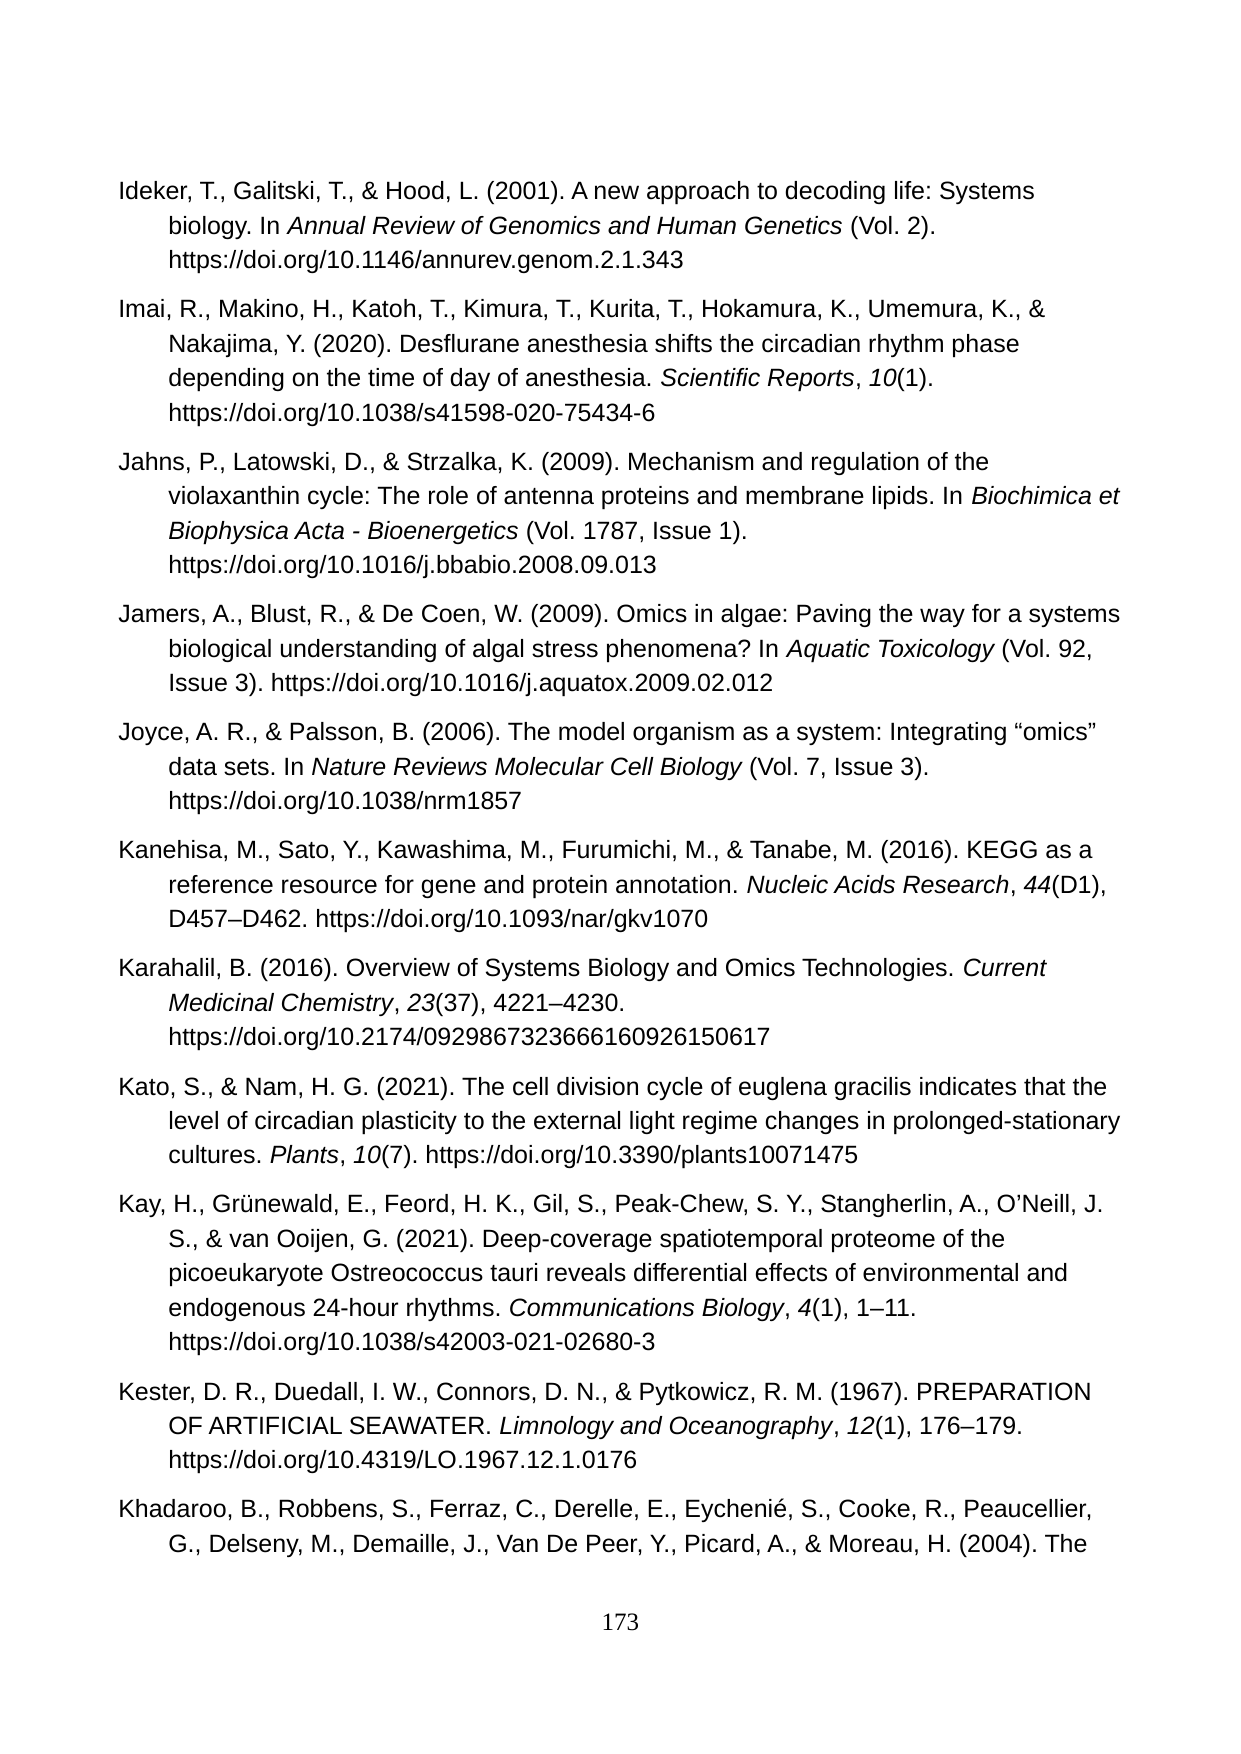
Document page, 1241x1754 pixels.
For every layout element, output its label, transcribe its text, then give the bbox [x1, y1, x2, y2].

text Khadaroo, B., Robbens, S., Ferraz, C., Derelle, E., Eychenié, S., Cooke, R., Peaucellier, G., Delseny, M., Demaille, J., Van De Peer, Y., Picard, A., & Moreau, H. (2004). The [118, 1494, 1122, 1558]
text Kay, H., Grünewald, E., Feord, H. K., Gil, S., Peak-Chew, S. Y., Stangherlin, A., O’Neill, J. S., & van Ooijen, G. (2021). Deep-coverage spatiotemporal proteome of the picoeukaryote Ostreococcus tauri reveals differential effects of environmental and endogenous 24-hour rhythms. Communications Biology, 4(1), 1–11. https://doi.org/10.1038/s42003-021-02680-3 [118, 1189, 1122, 1356]
text Jamers, A., Blust, R., & De Coen, W. (2009). Omics in algae: Paving the way for a systems biological understanding of algal stress phenomena? In Aquatic Toxicology (Vol. 92, Issue 3). https://doi.org/10.1016/j.aquatox.2009.02.012 [118, 599, 1122, 697]
text Jahns, P., Latowski, D., & Strzalka, K. (2009). Mechanism and regulation of the violaxanthin cycle: The role of antenna proteins and membrane lipids. In Biochimica et Biophysica Acta - Bioenergetics (Vol. 1787, Issue 1). https://doi.org/10.1016/j.bbabio.2008.09.013 [118, 447, 1122, 579]
text Kanehisa, M., Sato, Y., Kawashima, M., Furumichi, M., & Tanabe, M. (2016). KEGG as a reference resource for gene and protein annotation. Nucleic Acids Research, 44(D1), D457–D462. https://doi.org/10.1093/nar/gkv1070 [118, 835, 1122, 933]
text Imai, R., Makino, H., Katoh, T., Kimura, T., Kurita, T., Hokamura, K., Umemura, K., & Nakajima, Y. (2020). Desflurane anesthesia shifts the circadian rhythm phase depending on the time of day of anesthesia. Scientific Reports, 10(1). https://doi.org/10.1038/s41598-020-75434-6 [118, 294, 1122, 427]
text Kester, D. R., Duedall, I. W., Connors, D. N., & Pytkowicz, R. M. (1967). PREPARATION OF ARTIFICIAL SEAWATER. Limnology and Oceanography, 12(1), 176–179. https://doi.org/10.4319/LO.1967.12.1.0176 [118, 1376, 1122, 1474]
text Karahalil, B. (2016). Overview of Systems Biology and Omics Technologies. Current Medicinal Chemistry, 23(37), 4221–4230. https://doi.org/10.2174/0929867323666160926150617 [118, 953, 1122, 1051]
text Kato, S., & Nam, H. G. (2021). The cell division cycle of euglena gracilis indicates that the level of circadian plasticity to the external light regime changes in prolonged‐stationary cultures. Plants, 10(7). https://doi.org/10.3390/plants10071475 [118, 1071, 1122, 1169]
text Joyce, A. R., & Palsson, B. (2006). The model organism as a system: Integrating “omics” data sets. In Nature Reviews Molecular Cell Biology (Vol. 7, Issue 3). https://doi.org/10.1038/nrm1857 [118, 717, 1122, 815]
text Ideker, T., Galitski, T., & Hood, L. (2001). A new approach to decoding life: Systems biology. In Annual Review of Genomics and Human Genetics (Vol. 2). https://doi.org/10.1146/annurev.genom.2.1.343 [118, 176, 1122, 274]
